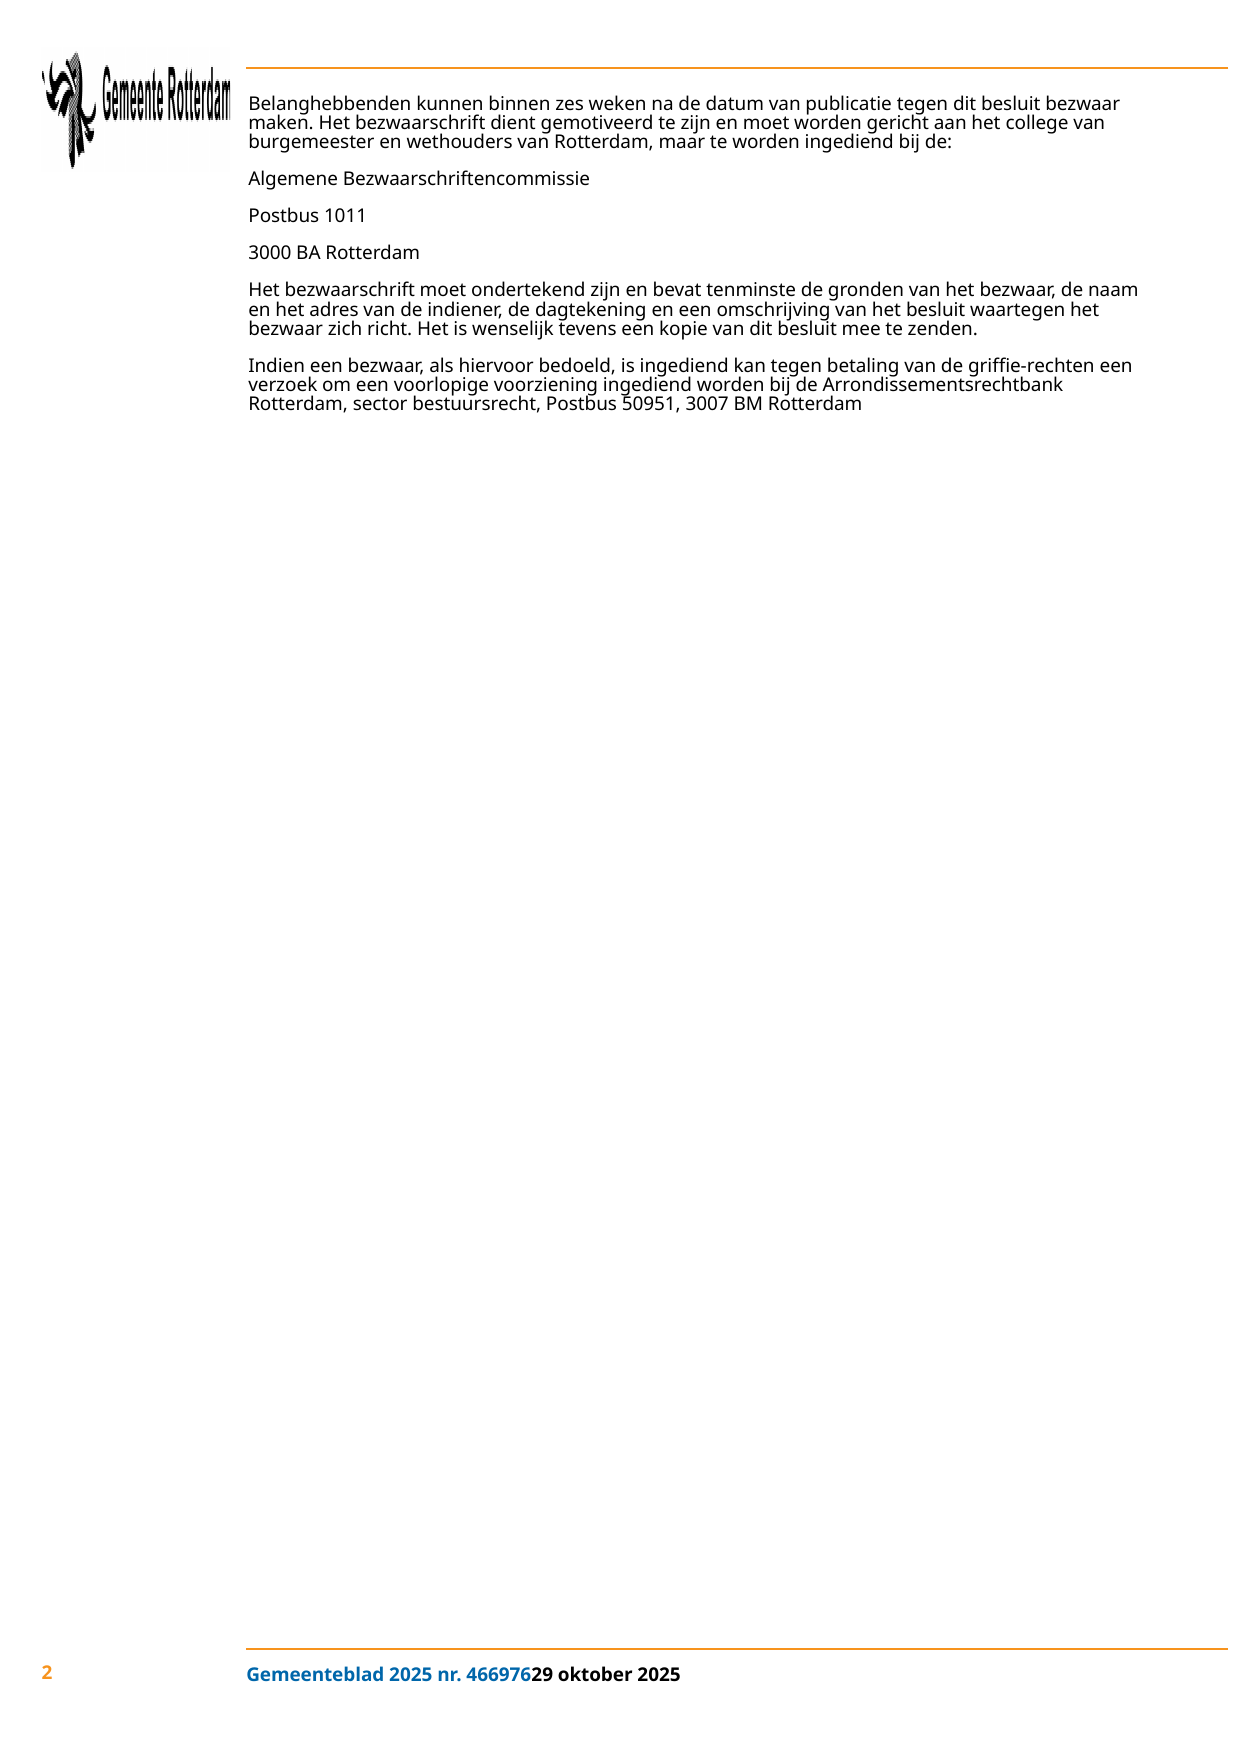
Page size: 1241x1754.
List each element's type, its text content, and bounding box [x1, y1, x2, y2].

text Postbus 1011 [248, 207, 1152, 227]
text Belanghebbenden kunnen binnen zes weken na de datum van publicatie tegen dit besluit bezwaar maken. Het bezwaarschrift dient gemotiveerd te zijn en moet worden gericht aan het college van burgemeester en wethouders van Rotterdam, maar te worden ingediend bij de: [248, 95, 1152, 153]
text Indien een bezwaar, als hiervoor bedoeld, is ingediend kan tegen betaling van de griffie-rechten een verzoek om een voorlopige voorziening ingediend worden bij de Arrondissementsrechtbank Rotterdam, sector bestuursrecht, Postbus 50951, 3007 BM Rotterdam [248, 357, 1152, 414]
picture [41, 47, 231, 172]
text Algemene Bezwaarschriftencommissie [248, 170, 1152, 189]
text Het bezwaarschrift moet ondertekend zijn en bevat tenminste de gronden van het bezwaar, de naam en het adres van de indiener, de dagtekening en een omschrijving van het besluit waartegen het bezwaar zich richt. Het is wenselijk tevens een kopie van dit besluit mee te zenden. [248, 281, 1152, 339]
text 3000 BA Rotterdam [248, 244, 1152, 263]
